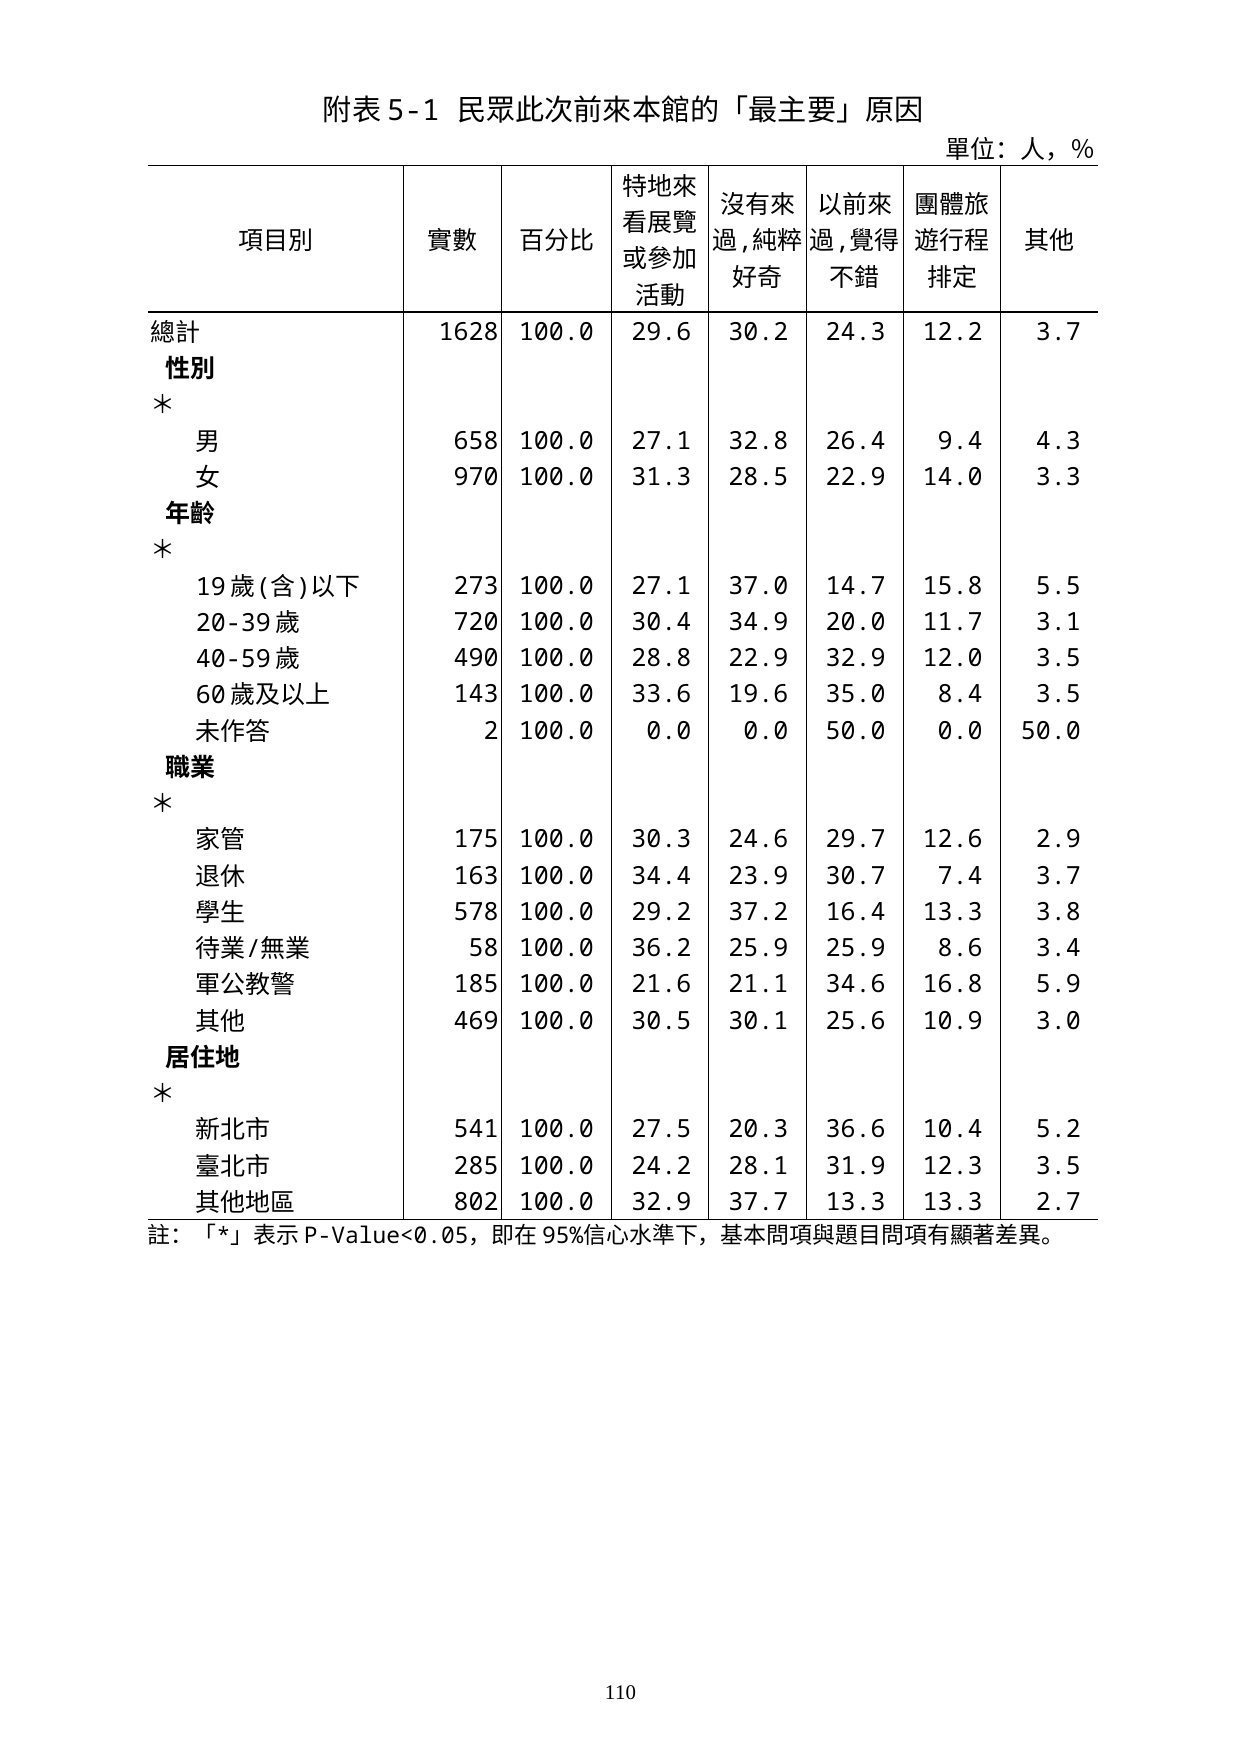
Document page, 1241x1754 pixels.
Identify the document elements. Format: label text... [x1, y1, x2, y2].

table_cell 3.5 [1001, 1146, 1098, 1182]
table_cell 30.5 [612, 1001, 708, 1037]
table_cell 33.6 [612, 675, 708, 711]
table_cell 175 [404, 820, 501, 856]
table_cell 40-59歲 [148, 639, 403, 675]
table_cell [807, 494, 903, 566]
table_cell 720 [404, 603, 501, 639]
table_cell 26.4 [807, 421, 903, 457]
table_cell [612, 748, 708, 820]
table_cell 100.0 [502, 421, 611, 457]
table_cell 22.9 [807, 458, 903, 494]
table_cell 100.0 [502, 1183, 611, 1219]
table_cell 12.6 [904, 820, 1000, 856]
table_cell 29.7 [807, 820, 903, 856]
table_cell [904, 494, 1000, 566]
table_cell 2.9 [1001, 820, 1098, 856]
table_cell 50.0 [807, 711, 903, 747]
table_cell [904, 1038, 1000, 1110]
table_cell 0.0 [612, 711, 708, 747]
table_cell 100.0 [502, 1110, 611, 1146]
table_cell 34.4 [612, 856, 708, 892]
table_cell 32.8 [709, 421, 806, 457]
table_cell 37.7 [709, 1183, 806, 1219]
table_cell 5.5 [1001, 566, 1098, 602]
table_cell [502, 349, 611, 421]
table_cell 25.9 [709, 929, 806, 965]
table_cell 28.5 [709, 458, 806, 494]
table_cell 0.0 [904, 711, 1000, 747]
table_cell 14.7 [807, 566, 903, 602]
table_cell [404, 748, 501, 820]
table_cell 居住地 ＊ [148, 1038, 403, 1110]
table_cell 未作答 [148, 711, 403, 747]
table_cell 性別 ＊ [148, 349, 403, 421]
table_cell 5.2 [1001, 1110, 1098, 1146]
table_cell [1001, 1038, 1098, 1110]
table_cell 15.8 [904, 566, 1000, 602]
table_cell 12.3 [904, 1146, 1000, 1182]
table_cell 490 [404, 639, 501, 675]
table_cell 5.9 [1001, 965, 1098, 1001]
table_cell 100.0 [502, 458, 611, 494]
table_cell 30.1 [709, 1001, 806, 1037]
table_cell 28.8 [612, 639, 708, 675]
table_cell 1628 [404, 313, 501, 349]
table_cell 年齡 ＊ [148, 494, 403, 566]
table_cell 學生 [148, 893, 403, 929]
table_cell 100.0 [502, 675, 611, 711]
table_cell 21.1 [709, 965, 806, 1001]
table_cell 36.2 [612, 929, 708, 965]
table_cell 百分比 [502, 166, 611, 311]
table_cell 30.2 [709, 313, 806, 349]
table_cell 男 [148, 421, 403, 457]
table_cell 60歲及以上 [148, 675, 403, 711]
table_cell [1001, 349, 1098, 421]
table_cell 100.0 [502, 639, 611, 675]
table_cell 20.3 [709, 1110, 806, 1146]
table_cell 30.7 [807, 856, 903, 892]
table_cell 100.0 [502, 965, 611, 1001]
table_cell 16.8 [904, 965, 1000, 1001]
table_cell 37.0 [709, 566, 806, 602]
table_cell 其他 [1001, 166, 1098, 311]
table_cell [807, 349, 903, 421]
table_cell [404, 349, 501, 421]
table_cell 16.4 [807, 893, 903, 929]
table_cell 3.3 [1001, 458, 1098, 494]
table_cell 2.7 [1001, 1183, 1098, 1219]
table_cell 以前來過,覺得不錯 [807, 166, 903, 311]
table_cell 其他 [148, 1001, 403, 1037]
table_cell [612, 349, 708, 421]
table_cell [502, 1038, 611, 1110]
table_cell 541 [404, 1110, 501, 1146]
table_cell 273 [404, 566, 501, 602]
table_cell 578 [404, 893, 501, 929]
table_cell [404, 1038, 501, 1110]
table_cell 36.6 [807, 1110, 903, 1146]
table_cell 總計 [148, 313, 403, 349]
table_cell 3.7 [1001, 313, 1098, 349]
table_header 附表5-1 民眾此次前來本館的「最主要」原因 [148, 87, 1098, 129]
table_cell 退休 [148, 856, 403, 892]
table_cell 185 [404, 965, 501, 1001]
table_cell 34.6 [807, 965, 903, 1001]
table_cell [404, 494, 501, 566]
table_cell 100.0 [502, 856, 611, 892]
table_cell 沒有來過,純粹好奇 [709, 166, 806, 311]
table_cell 24.2 [612, 1146, 708, 1182]
table_cell 31.3 [612, 458, 708, 494]
table_cell 13.3 [904, 1183, 1000, 1219]
table_cell 32.9 [612, 1183, 708, 1219]
table_cell 163 [404, 856, 501, 892]
table_cell 8.6 [904, 929, 1000, 965]
table_cell 3.0 [1001, 1001, 1098, 1037]
table_cell 100.0 [502, 711, 611, 747]
table_cell 特地來看展覽或參加活動 [612, 166, 708, 311]
table_cell 20-39歲 [148, 603, 403, 639]
table_cell 其他地區 [148, 1183, 403, 1219]
table_cell 30.4 [612, 603, 708, 639]
table_cell 家管 [148, 820, 403, 856]
table_cell [904, 349, 1000, 421]
table_cell 100.0 [502, 603, 611, 639]
text 註：「*」表示P-Value<0.05，即在95%信心水準下，基本問項與題目問項有顯著差異。 [148, 1220, 1092, 1249]
table_cell 34.9 [709, 603, 806, 639]
table_cell 469 [404, 1001, 501, 1037]
table_cell 新北市 [148, 1110, 403, 1146]
table_cell 23.9 [709, 856, 806, 892]
table_cell 32.9 [807, 639, 903, 675]
table_cell 31.9 [807, 1146, 903, 1182]
table_cell 3.5 [1001, 675, 1098, 711]
table_cell 27.1 [612, 566, 708, 602]
table_cell 13.3 [904, 893, 1000, 929]
table_cell 58 [404, 929, 501, 965]
table_cell 658 [404, 421, 501, 457]
table_cell 10.4 [904, 1110, 1000, 1146]
table_cell 27.5 [612, 1110, 708, 1146]
table_cell [502, 748, 611, 820]
table_cell 28.1 [709, 1146, 806, 1182]
table_cell 25.9 [807, 929, 903, 965]
table_cell [612, 1038, 708, 1110]
table_cell 女 [148, 458, 403, 494]
table_cell [709, 494, 806, 566]
table_cell 團體旅遊行程排定 [904, 166, 1000, 311]
table_cell 2 [404, 711, 501, 747]
table_cell [904, 748, 1000, 820]
table_cell 100.0 [502, 1146, 611, 1182]
table_cell 4.3 [1001, 421, 1098, 457]
table_cell 29.2 [612, 893, 708, 929]
table_cell 37.2 [709, 893, 806, 929]
table_cell 20.0 [807, 603, 903, 639]
table_cell 7.4 [904, 856, 1000, 892]
table_cell [807, 748, 903, 820]
table_cell 職業 ＊ [148, 748, 403, 820]
table_cell 12.2 [904, 313, 1000, 349]
table_cell 100.0 [502, 313, 611, 349]
table_cell 14.0 [904, 458, 1000, 494]
table_cell 0.0 [709, 711, 806, 747]
table_cell [1001, 494, 1098, 566]
table_cell 100.0 [502, 1001, 611, 1037]
table_cell 100.0 [502, 820, 611, 856]
table_cell 13.3 [807, 1183, 903, 1219]
table_cell 3.8 [1001, 893, 1098, 929]
table_cell 24.3 [807, 313, 903, 349]
table_cell 9.4 [904, 421, 1000, 457]
table_cell 100.0 [502, 566, 611, 602]
table_cell [612, 494, 708, 566]
table_cell 802 [404, 1183, 501, 1219]
table_cell 8.4 [904, 675, 1000, 711]
table_cell 單位：人，％ [148, 129, 1098, 165]
table_cell 21.6 [612, 965, 708, 1001]
table_cell [807, 1038, 903, 1110]
table_cell 29.6 [612, 313, 708, 349]
table_cell [709, 1038, 806, 1110]
table_cell 19.6 [709, 675, 806, 711]
table_cell 22.9 [709, 639, 806, 675]
table_cell 27.1 [612, 421, 708, 457]
table_cell 30.3 [612, 820, 708, 856]
table_cell 3.7 [1001, 856, 1098, 892]
table_cell 143 [404, 675, 501, 711]
table_cell 25.6 [807, 1001, 903, 1037]
table_cell 24.6 [709, 820, 806, 856]
table_cell 100.0 [502, 893, 611, 929]
table_cell 35.0 [807, 675, 903, 711]
table_cell 285 [404, 1146, 501, 1182]
table_cell 軍公教警 [148, 965, 403, 1001]
table_cell 10.9 [904, 1001, 1000, 1037]
table_cell 3.5 [1001, 639, 1098, 675]
table_cell 970 [404, 458, 501, 494]
table_cell 50.0 [1001, 711, 1098, 747]
table_cell [502, 494, 611, 566]
table_cell 待業/無業 [148, 929, 403, 965]
table_cell [709, 349, 806, 421]
table_cell 臺北市 [148, 1146, 403, 1182]
table_cell 項目別 [148, 166, 403, 311]
table_cell [709, 748, 806, 820]
table_cell 19歲(含)以下 [148, 566, 403, 602]
table_cell 3.4 [1001, 929, 1098, 965]
table_cell 12.0 [904, 639, 1000, 675]
table_cell 3.1 [1001, 603, 1098, 639]
table_cell 11.7 [904, 603, 1000, 639]
table_cell 100.0 [502, 929, 611, 965]
table_cell [1001, 748, 1098, 820]
table_cell 實數 [404, 166, 501, 311]
